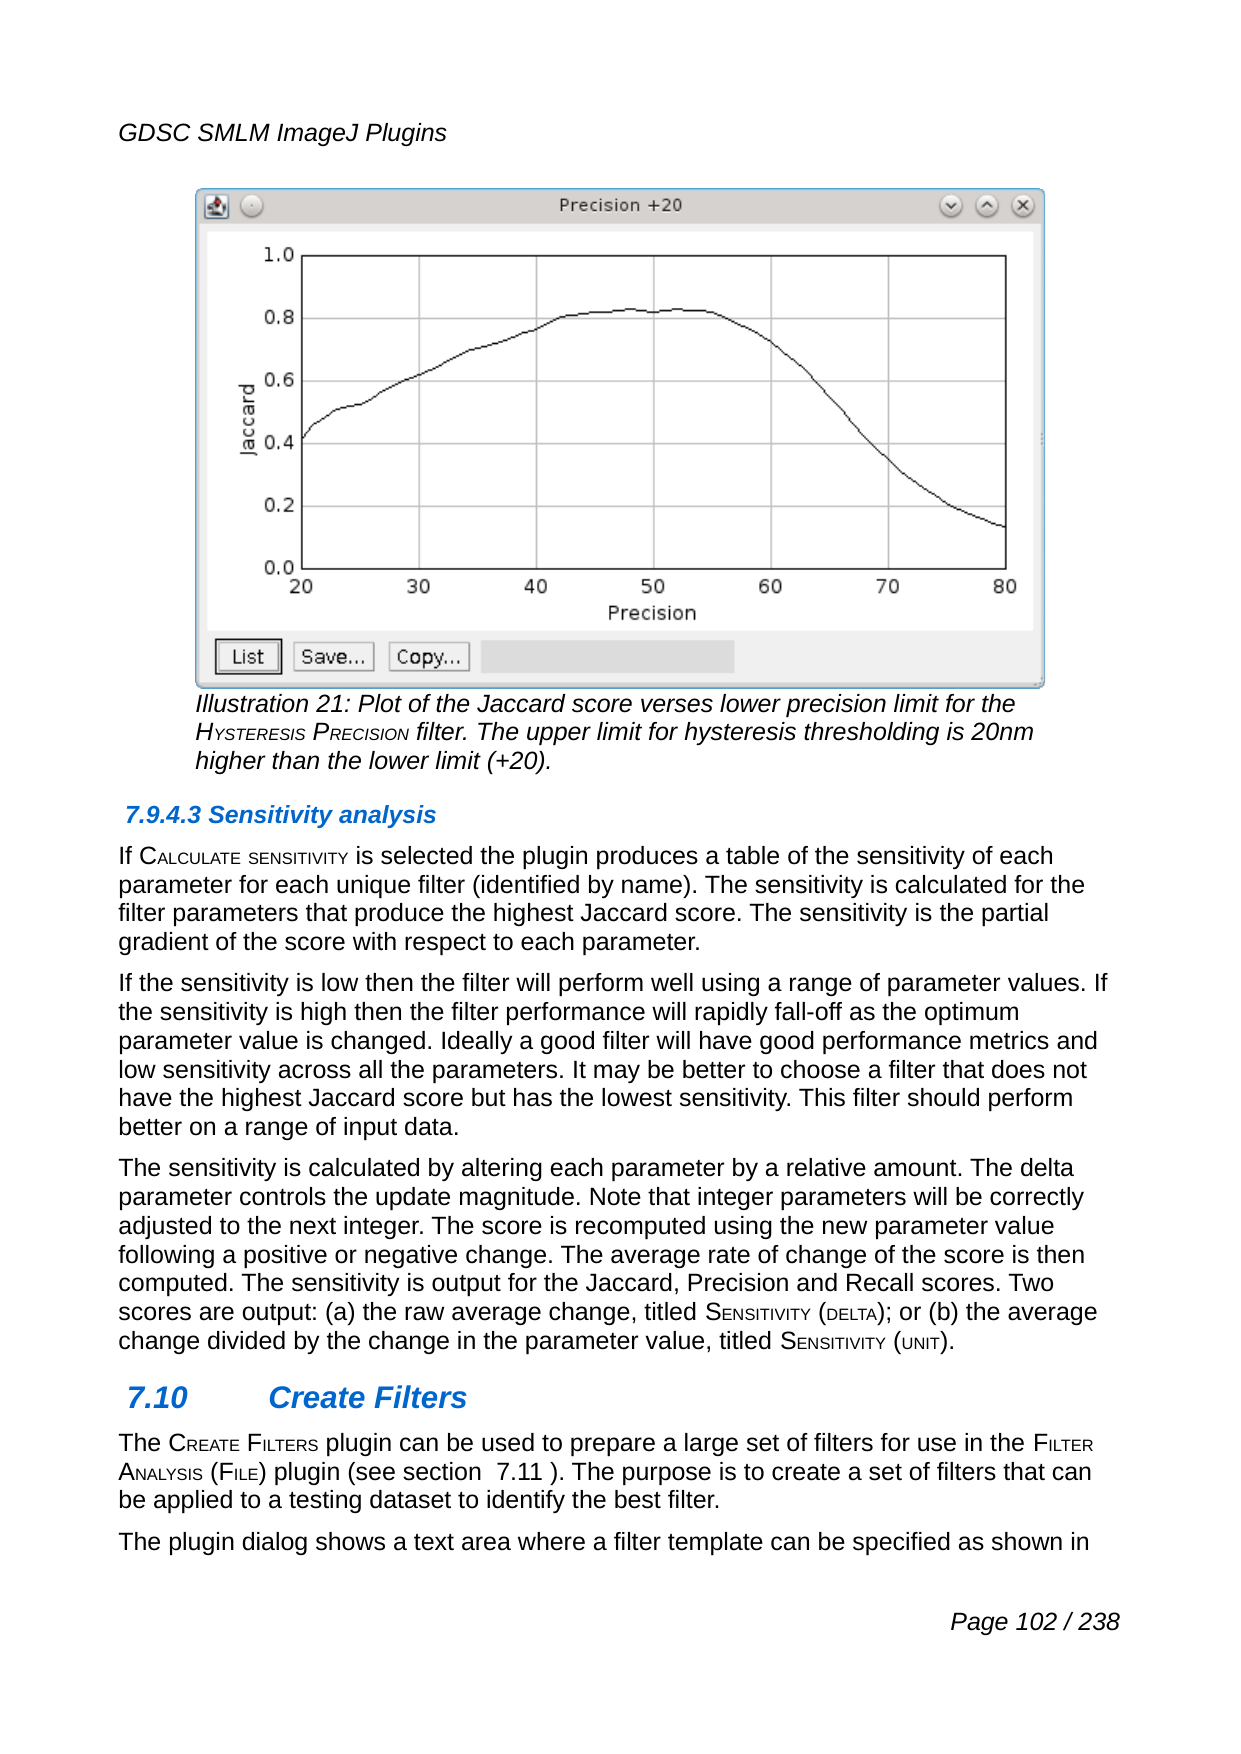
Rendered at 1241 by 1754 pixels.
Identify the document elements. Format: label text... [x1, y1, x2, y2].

text The Create Filters plugin can be used to prepare a large set of filters for use in the Filter Analysis (File) plugin (see section 7.11). The purpose is to create a set of filters that can be applied to a testing dataset to identify the best filter. [118, 1428, 1122, 1514]
subtitle Sensitivity analysis [118, 800, 1122, 828]
subtitle Create Filters [118, 1379, 1122, 1415]
text The sensitivity is calculated by altering each parameter by a relative amount. The delta parameter controls the update magnitude. Note that integer parameters will be correctly adjusted to the next integer. The score is recomputed using the new parameter value following a positive or negative change. The average rate of change of the score is then computed. The sensitivity is output for the Jaccard, Precision and Recall scores. Two scores are output: (a) the raw average change, titled Sensitivity (delta); or (b) the average change divided by the change in the parameter value, titled Sensitivity (unit). [118, 1153, 1122, 1355]
text Illustration 21: Plot of the Jaccard score verses lower precision limit for the Hysteresis Precision filter. The upper limit for hysteresis thresholding is 20nm higher than the lower limit (+20). [195, 689, 1045, 775]
text If Calculate sensitivity is selected the plugin produces a table of the sensitivity of each parameter for each unique filter (identified by name). The sensitivity is calculated for the filter parameters that produce the highest Jaccard score. The sensitivity is the partial gradient of the score with respect to each parameter. [118, 841, 1122, 956]
text If the sensitivity is low then the filter will perform well using a range of parameter values. If the sensitivity is high then the filter performance will rapidly fall-off as the optimum parameter value is changed. Ideally a good filter will have good performance metrics and low sensitivity across all the parameters. It may be better to choose a filter that does not have the highest Jaccard score but has the lowest sensitivity. This filter should perform better on a range of input data. [118, 968, 1122, 1141]
text The plugin dialog shows a text area where a filter template can be specified as shown in [118, 1527, 1122, 1555]
picture [195, 188, 1045, 689]
